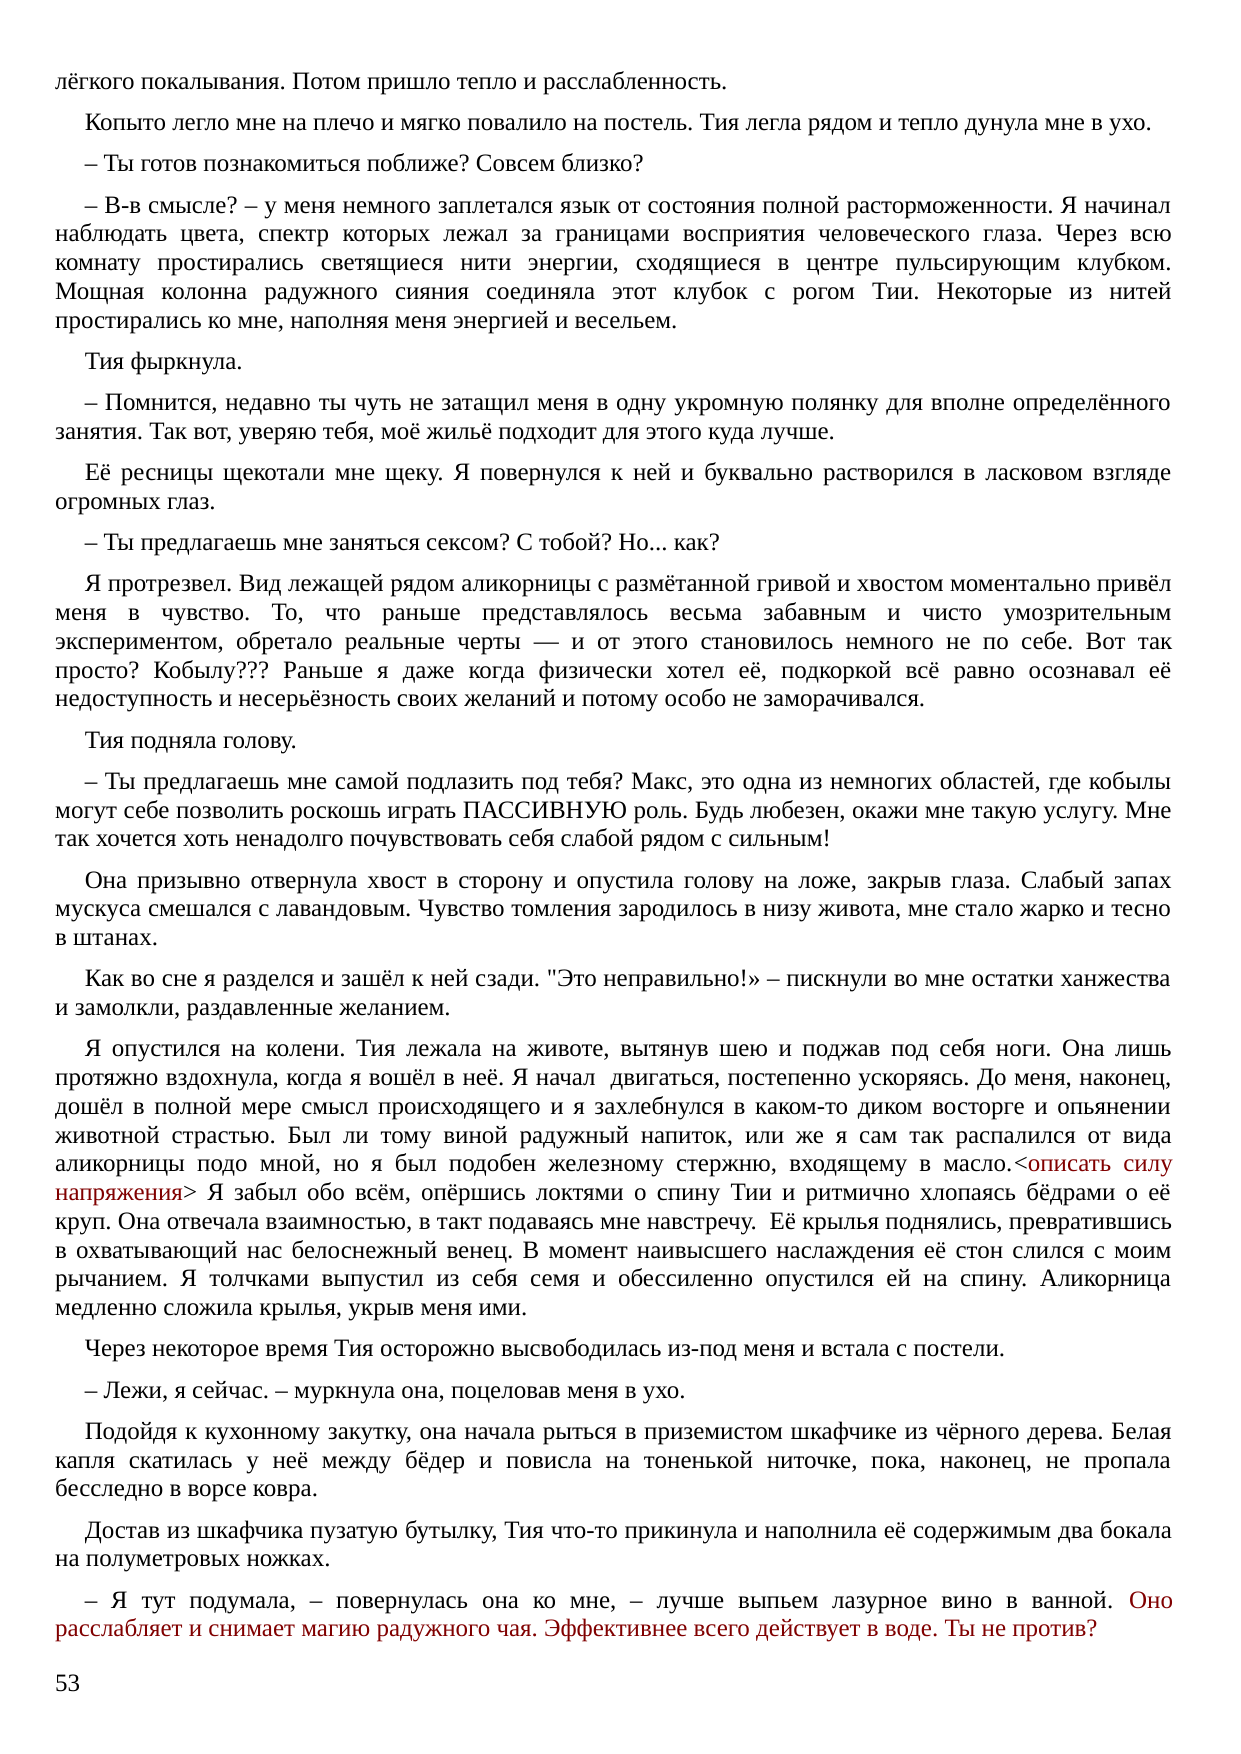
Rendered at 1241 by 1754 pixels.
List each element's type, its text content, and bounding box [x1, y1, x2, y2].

text Достав из шкафчика пузатую бутылку, Тия что-то прикинула и наполнила её содержимым два бокала на полуметровых ножках. [55, 1515, 1173, 1572]
text – Ты предлагаешь мне заняться сексом? С тобой? Но... как? [55, 527, 1173, 556]
text – Лежи, я сейчас. – муркнула она, поцеловав меня в ухо. [55, 1375, 1173, 1403]
text Копыто легло мне на плечо и мягко повалило на постель. Тия легла рядом и тепло дунула мне в ухо. [55, 107, 1173, 136]
text Тия подняла голову. [55, 725, 1173, 753]
text – Я тут подумала, – повернулась она ко мне, – лучше выпьем лазурное вино в ванной. Оно расслабляет и снимает магию радужного чая. Эффективнее всего действует в воде. Ты не против? [55, 1585, 1173, 1642]
text Я опустился на колени. Тия лежала на животе, вытянув шею и поджав под себя ноги. Она лишь протяжно вздохнула, когда я вошёл в неё. Я начал двигаться, постепенно ускоряясь. До меня, наконец, дошёл в полной мере смысл происходящего и я захлебнулся в каком-то диком восторге и опьянении животной страстью. Был ли тому виной радужный напиток, или же я сам так распалился от вида аликорницы подо мной, но я был подобен железному стержню, входящему в масло.<описать силу напряжения> Я забыл обо всём, опёршись локтями о спину Тии и ритмично хлопаясь бёдрами о её круп. Она отвечала взаимностью, в такт подаваясь мне навстречу. Её крылья поднялись, превратившись в охватывающий нас белоснежный венец. В момент наивысшего наслаждения её стон слился с моим рычанием. Я толчками выпустил из себя семя и обессиленно опустился ей на спину. Аликорница медленно сложила крылья, укрыв меня ими. [55, 1033, 1173, 1321]
text Она призывно отвернула хвост в сторону и опустила голову на ложе, закрыв глаза. Слабый запах мускуса смешался с лавандовым. Чувство томления зародилось в низу живота, мне стало жарко и тесно в штанах. [55, 865, 1173, 951]
text – Помнится, недавно ты чуть не затащил меня в одну укромную полянку для вполне определённого занятия. Так вот, уверяю тебя, моё жильё подходит для этого куда лучше. [55, 387, 1173, 445]
text – Ты предлагаешь мне самой подлазить под тебя? Макс, это одна из немногих областей, где кобылы могут себе позволить роскошь играть ПАССИВНУЮ роль. Будь любезен, окажи мне такую услугу. Мне так хочется хоть ненадолго почувствовать себя слабой рядом с сильным! [55, 766, 1173, 852]
text Тия фыркнула. [55, 346, 1173, 375]
text Как во сне я разделся и зашёл к ней сзади. "Это неправильно!» – пискнули во мне остатки ханжества и замолкли, раздавленные желанием. [55, 963, 1173, 1021]
text Её ресницы щекотали мне щеку. Я повернулся к ней и буквально растворился в ласковом взгляде огромных глаз. [55, 457, 1173, 515]
text лёгкого покалывания. Потом пришло тепло и расслабленность. [55, 66, 1173, 95]
text Через некоторое время Тия осторожно высвободилась из-под меня и встала с постели. [55, 1333, 1173, 1362]
text – Ты готов познакомиться поближе? Совсем близко? [55, 148, 1173, 177]
text Подойдя к кухонному закутку, она начала рыться в приземистом шкафчике из чёрного дерева. Белая капля скатилась у неё между бёдер и повисла на тоненькой ниточке, пока, наконец, не пропала бесследно в ворсе ковра. [55, 1416, 1173, 1502]
text – В-в смысле? – у меня немного заплетался язык от состояния полной расторможенности. Я начинал наблюдать цвета, спектр которых лежал за границами восприятия человеческого глаза. Через всю комнату простирались светящиеся нити энергии, сходящиеся в центре пульсирующим клубком. Мощная колонна радужного сияния соединяла этот клубок с рогом Тии. Некоторые из нитей простирались ко мне, наполняя меня энергией и весельем. [55, 190, 1173, 333]
text Я протрезвел. Вид лежащей рядом аликорницы с размётанной гривой и хвостом моментально привёл меня в чувство. То, что раньше представлялось весьма забавным и чисто умозрительным экспериментом, обретало реальные черты — и от этого становилось немного не по себе. Вот так просто? Кобылу??? Раньше я даже когда физически хотел её, подкоркой всё равно осознавал её недоступность и несерьёзность своих желаний и потому особо не заморачивался. [55, 568, 1173, 712]
